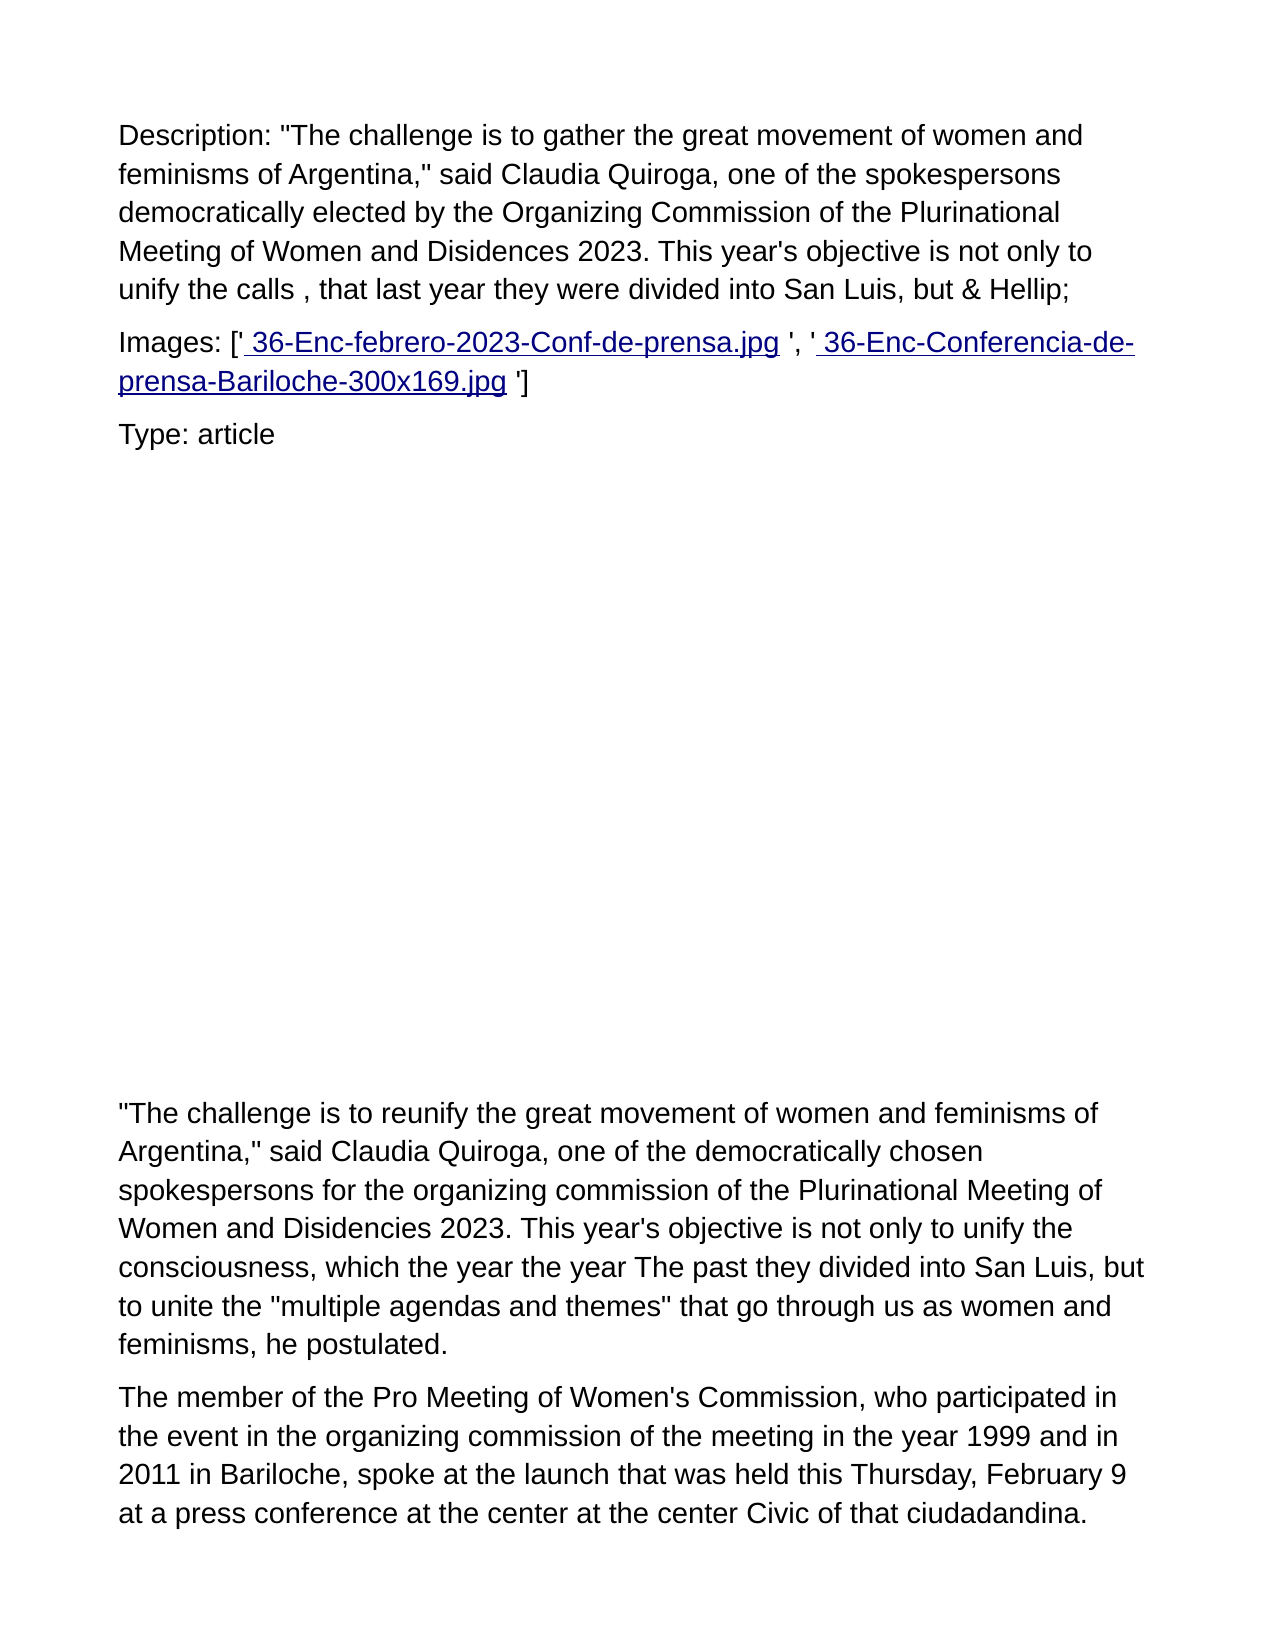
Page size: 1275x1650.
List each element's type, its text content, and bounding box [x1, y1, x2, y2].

text "The challenge is to reunify the great movement of women and feminisms of Argentina," said Claudia Quiroga, one of the democratically chosen spokespersons for the organizing commission of the Plurinational Meeting of Women and Disidencies 2023. This year's objective is not only to unify the consciousness, which the year the year The past they divided into San Luis, but to unite the "multiple agendas and themes" that go through us as women and feminisms, he postulated. [118, 470, 1157, 1361]
text Description: "The challenge is to gather the great movement of women and feminisms of Argentina," said Claudia Quiroga, one of the spokespersons democratically elected by the Organizing Commission of the Plurinational Meeting of Women and Disidences 2023. This year's objective is not only to unify the calls , that last year they were divided into San Luis, but & Hellip; [118, 118, 1157, 306]
text Type: article [118, 417, 1157, 451]
text Images: [' 36-Enc-febrero-2023-Conf-de-prensa.jpg ', ' 36-Enc-Conferencia-de-prensa-Bariloche-300x169.jpg '] [118, 325, 1157, 397]
text The member of the Pro Meeting of Women's Commission, who participated in the event in the organizing commission of the meeting in the year 1999 and in 2011 in Bariloche, spoke at the launch that was held this Thursday, February 9 at a press conference at the center at the center Civic of that ciudadandina. [118, 1380, 1157, 1529]
